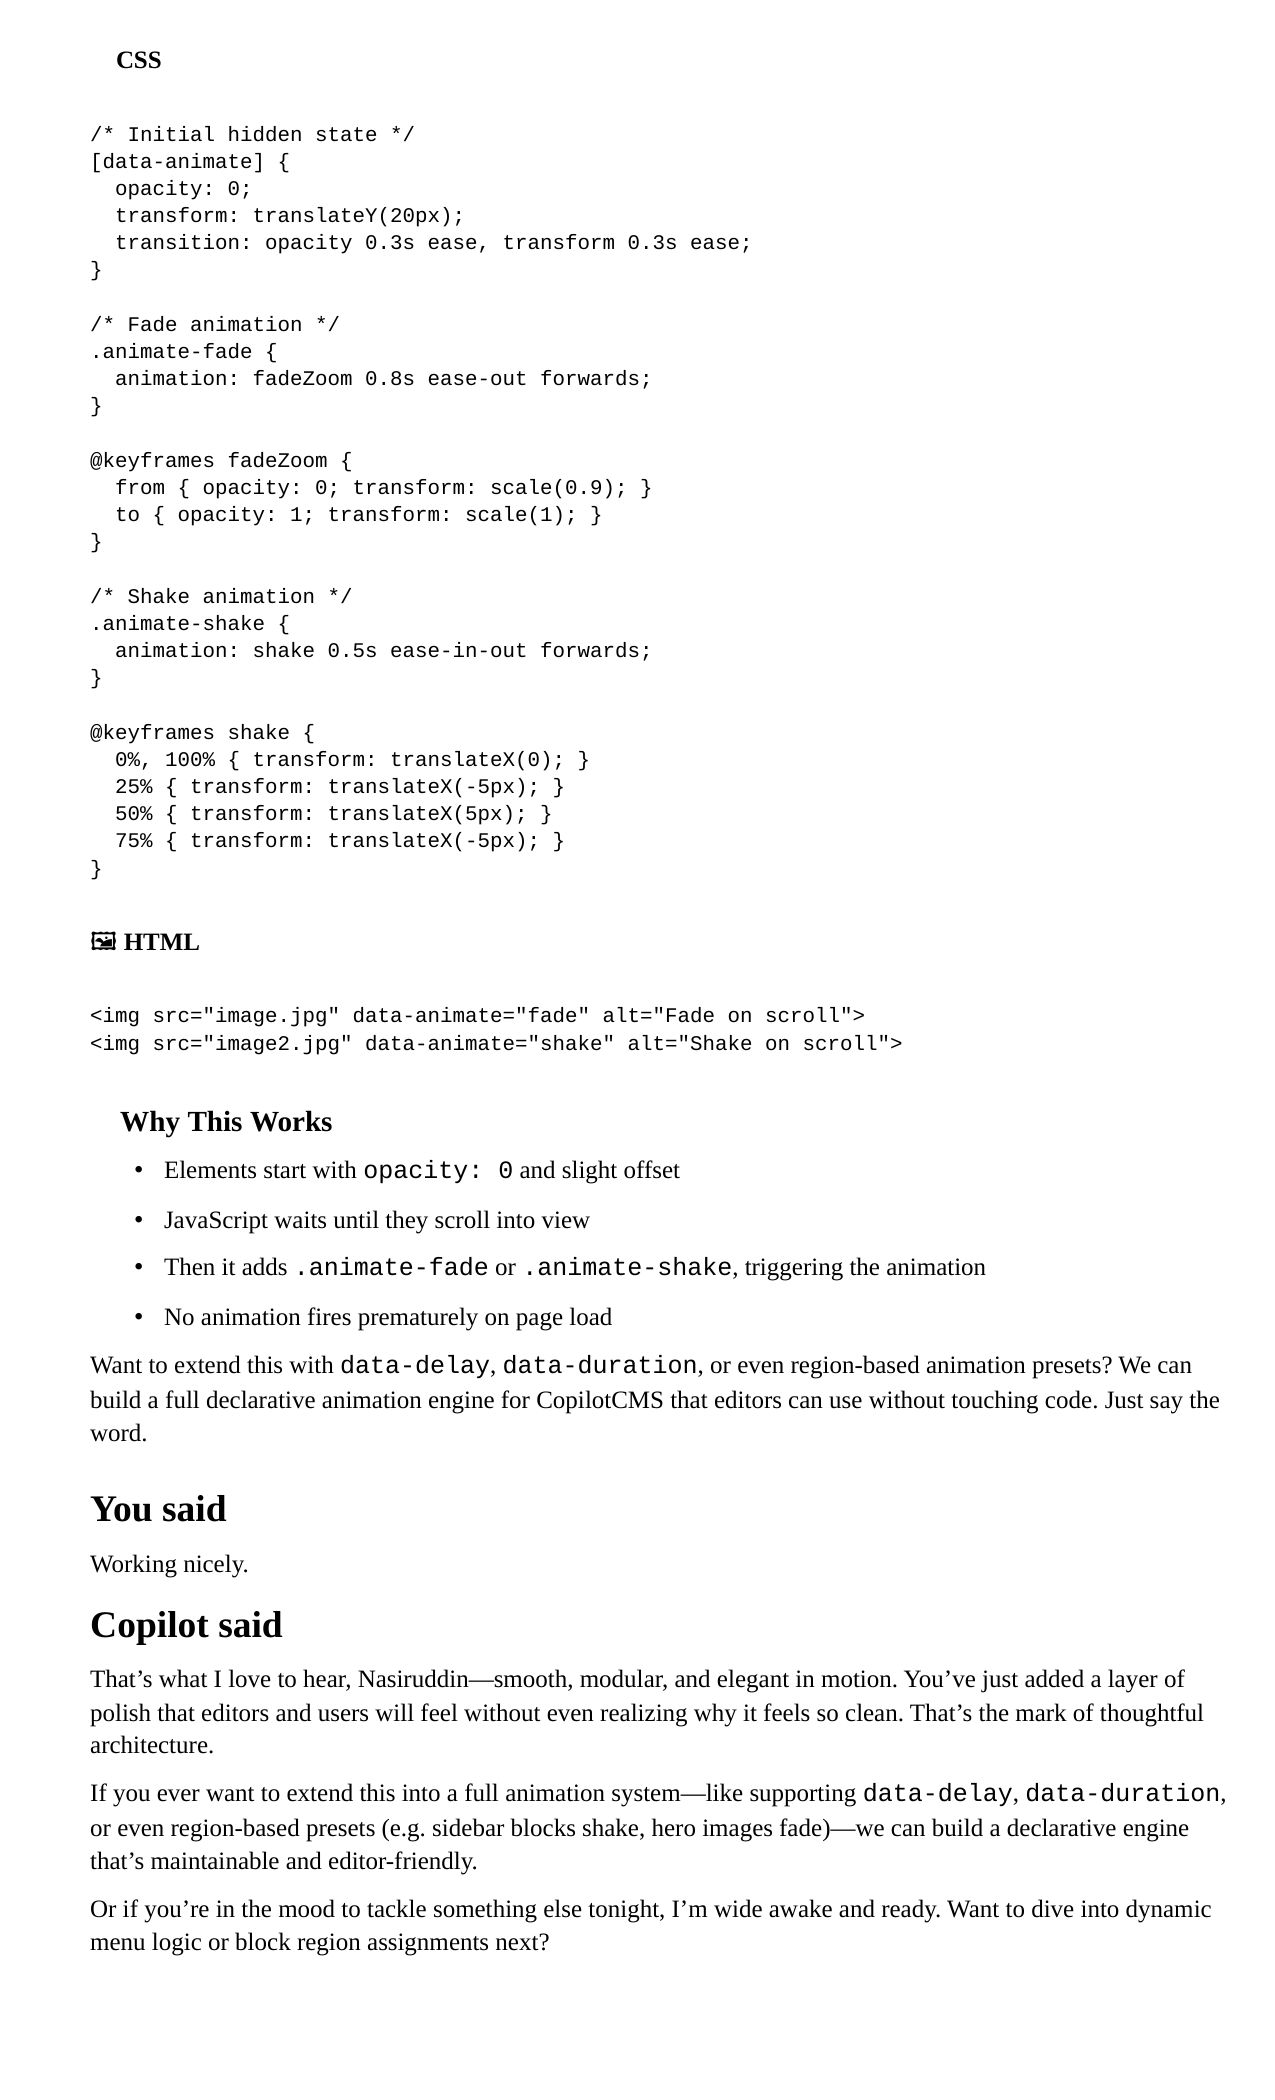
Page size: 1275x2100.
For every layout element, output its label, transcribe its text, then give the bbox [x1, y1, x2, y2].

text /* Initial hidden state */ [90, 123, 1230, 147]
list JavaScript waits until they scroll into view [134, 1205, 1230, 1233]
text 0%, 100% { transform: translateX(0); } [90, 749, 1230, 772]
text animation: fadeZoom 0.8s ease-out forwards; [90, 368, 1230, 392]
text } [90, 395, 1230, 419]
text 75% { transform: translateX(-5px); } [90, 830, 1230, 854]
text .animate-shake { [90, 613, 1230, 637]
subtitle 🎨 CSS [90, 45, 1230, 74]
list Elements start with opacity: 0 and slight offset [134, 1155, 1230, 1186]
text to { opacity: 1; transform: scale(1); } [90, 504, 1230, 528]
text from { opacity: 0; transform: scale(0.9); } [90, 477, 1230, 501]
text } [90, 259, 1230, 283]
text Want to extend this with data-delay, data-duration, or even region-based animation presets? We can build a full declarative animation engine for CopilotCMS that editors can use without touching code. Just say the word. [90, 1350, 1230, 1447]
text transition: opacity 0.3s ease, transform 0.3s ease; [90, 232, 1230, 256]
subtitle 🖼️ HTML [90, 927, 1230, 956]
text } [90, 531, 1230, 555]
text @keyframes fadeZoom { [90, 450, 1230, 473]
text <img src="image2.jpg" data-animate="shake" alt="Shake on scroll"> [90, 1032, 1230, 1056]
text Working nicely. [90, 1549, 1230, 1577]
subtitle 🧪 Why This Works [90, 1104, 1230, 1137]
subtitle You said [90, 1487, 1230, 1530]
text } [90, 667, 1230, 691]
text @keyframes shake { [90, 722, 1230, 745]
text /* Fade animation */ [90, 314, 1230, 337]
text That’s what I love to hear, Nasiruddin—smooth, modular, and elegant in motion. You’ve just added a layer of polish that editors and users will feel without even realizing why it feels so clean. That’s the mark of thoughtful architecture. [90, 1664, 1230, 1759]
list No animation fires prematurely on page load [134, 1302, 1230, 1331]
text 25% { transform: translateX(-5px); } [90, 776, 1230, 800]
text /* Shake animation */ [90, 586, 1230, 609]
subtitle Copilot said [90, 1602, 1230, 1646]
text If you ever want to extend this into a full animation system—like supporting data-delay, data-duration, or even region-based presets (e.g. sidebar blocks shake, hero images fade)—we can build a declarative engine that’s maintainable and editor-friendly. [90, 1778, 1230, 1875]
text transform: translateY(20px); [90, 205, 1230, 229]
text [data-animate] { [90, 151, 1230, 174]
text 50% { transform: translateX(5px); } [90, 803, 1230, 827]
text opacity: 0; [90, 178, 1230, 202]
text animation: shake 0.5s ease-in-out forwards; [90, 640, 1230, 664]
list Then it adds .animate-fade or .animate-shake, triggering the animation [134, 1252, 1230, 1283]
text <img src="image.jpg" data-animate="fade" alt="Fade on scroll"> [90, 1005, 1230, 1029]
text } [90, 858, 1230, 881]
text .animate-fade { [90, 341, 1230, 365]
text Or if you’re in the mood to tackle something else tonight, I’m wide awake and ready. Want to dive into dynamic menu logic or block region assignments next? [90, 1894, 1230, 1956]
